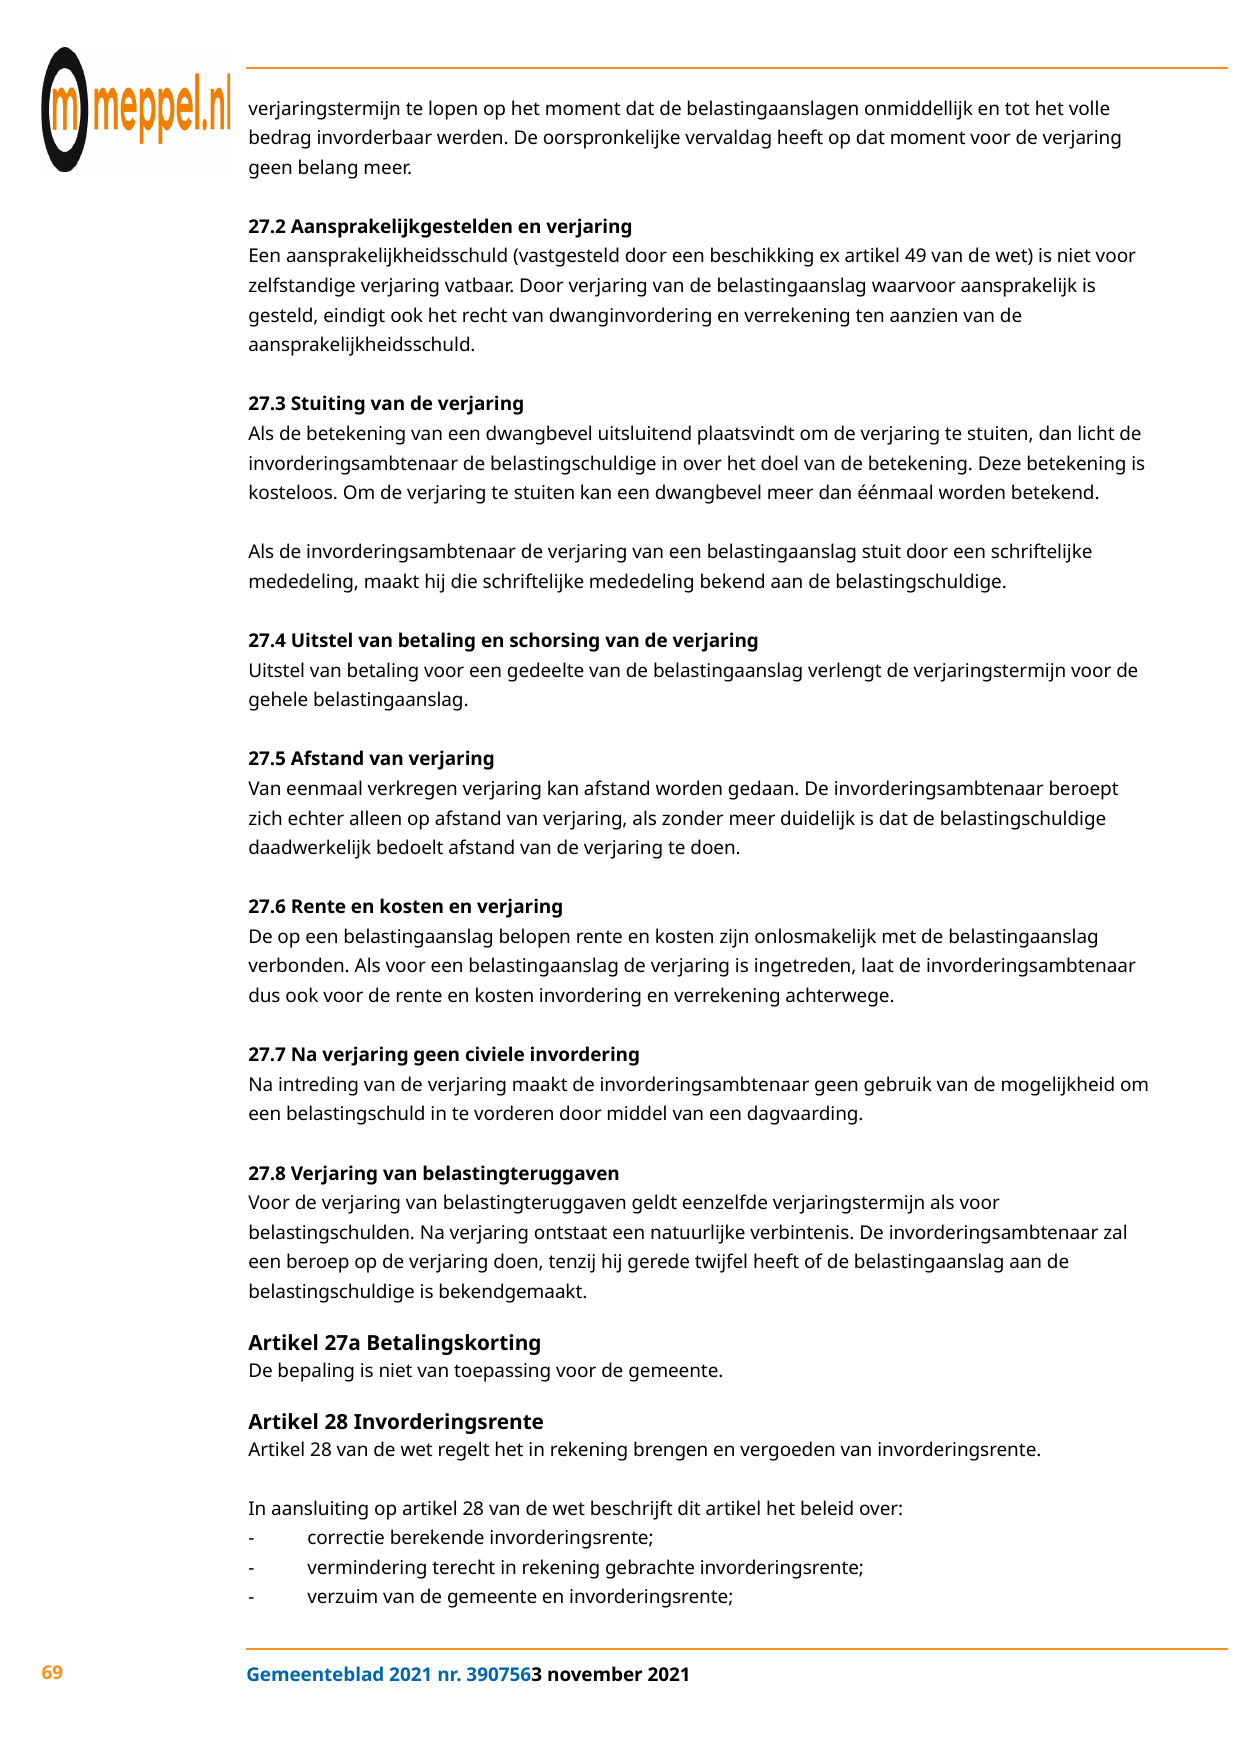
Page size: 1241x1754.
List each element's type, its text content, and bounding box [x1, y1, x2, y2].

list verzuim van de gemeente en invorderingsrente; [248, 1584, 1152, 1609]
text In aansluiting op artikel 28 van de wet beschrijft dit artikel het beleid over: [248, 1495, 1152, 1521]
text Artikel 28 Invorderingsrente [248, 1407, 1152, 1436]
text Een aansprakelijkheidsschuld (vastgesteld door een beschikking ex artikel 49 van de wet) is niet voor zelfstandige verjaring vatbaar. Door verjaring van de belastingaanslag waarvoor aansprakelijk is gesteld, eindigt ook het recht van dwanginvordering en verrekening ten aanzien van de aansprakelijkheidsschuld. [248, 243, 1152, 357]
text 27.7 Na verjaring geen civiele invordering [248, 1041, 1152, 1067]
picture [41, 47, 231, 172]
text Van eenmaal verkregen verjaring kan afstand worden gedaan. De invorderingsambtenaar beroept zich echter alleen op afstand van verjaring, als zonder meer duidelijk is dat de belastingschuldige daadwerkelijk bedoelt afstand van de verjaring te doen. [248, 775, 1152, 860]
list vermindering terecht in rekening gebrachte invorderingsrente; [248, 1554, 1152, 1580]
text Als de betekening van een dwangbevel uitsluitend plaatsvindt om de verjaring te stuiten, dan licht de invorderingsambtenaar de belastingschuldige in over het doel van de betekening. Deze betekening is kosteloos. Om de verjaring te stuiten kan een dwangbevel meer dan éénmaal worden betekend. [248, 420, 1152, 505]
text verjaringstermijn te lopen op het moment dat de belastingaanslagen onmiddellijk en tot het volle bedrag invorderbaar werden. De oorspronkelijke vervaldag heeft op dat moment voor de verjaring geen belang meer. [248, 95, 1152, 180]
text De bepaling is niet van toepassing voor de gemeente. [248, 1357, 1152, 1383]
text Artikel 27a Betalingskorting [248, 1328, 1152, 1357]
text Artikel 28 van de wet regelt het in rekening brengen en vergoeden van invorderingsrente. [248, 1436, 1152, 1462]
text 27.6 Rente en kosten en verjaring [248, 893, 1152, 919]
text Uitstel van betaling voor een gedeelte van de belastingaanslag verlengt de verjaringstermijn voor de gehele belastingaanslag. [248, 657, 1152, 712]
text 27.2 Aansprakelijkgestelden en verjaring [248, 213, 1152, 239]
text Voor de verjaring van belastingteruggaven geldt eenzelfde verjaringstermijn als voor belastingschulden. Na verjaring ontstaat een natuurlijke verbintenis. De invorderingsambtenaar zal een beroep op de verjaring doen, tenzij hij gerede twijfel heeft of de belastingaanslag aan de belastingschuldige is bekendgemaakt. [248, 1189, 1152, 1304]
text Als de invorderingsambtenaar de verjaring van een belastingaanslag stuit door een schriftelijke mededeling, maakt hij die schriftelijke mededeling bekend aan de belastingschuldige. [248, 538, 1152, 594]
text 27.8 Verjaring van belastingteruggaven [248, 1160, 1152, 1186]
text Na intreding van de verjaring maakt de invorderingsambtenaar geen gebruik van de mogelijkheid om een belastingschuld in te vorderen door middel van een dagvaarding. [248, 1071, 1152, 1126]
text 27.5 Afstand van verjaring [248, 746, 1152, 771]
text 27.4 Uitstel van betaling en schorsing van de verjaring [248, 627, 1152, 653]
text De op een belastingaanslag belopen rente en kosten zijn onlosmakelijk met de belastingaanslag verbonden. Als voor een belastingaanslag de verjaring is ingetreden, laat de invorderingsambtenaar dus ook voor de rente en kosten invordering en verrekening achterwege. [248, 923, 1152, 1008]
list correctie berekende invorderingsrente; [248, 1524, 1152, 1550]
text 27.3 Stuiting van de verjaring [248, 391, 1152, 416]
